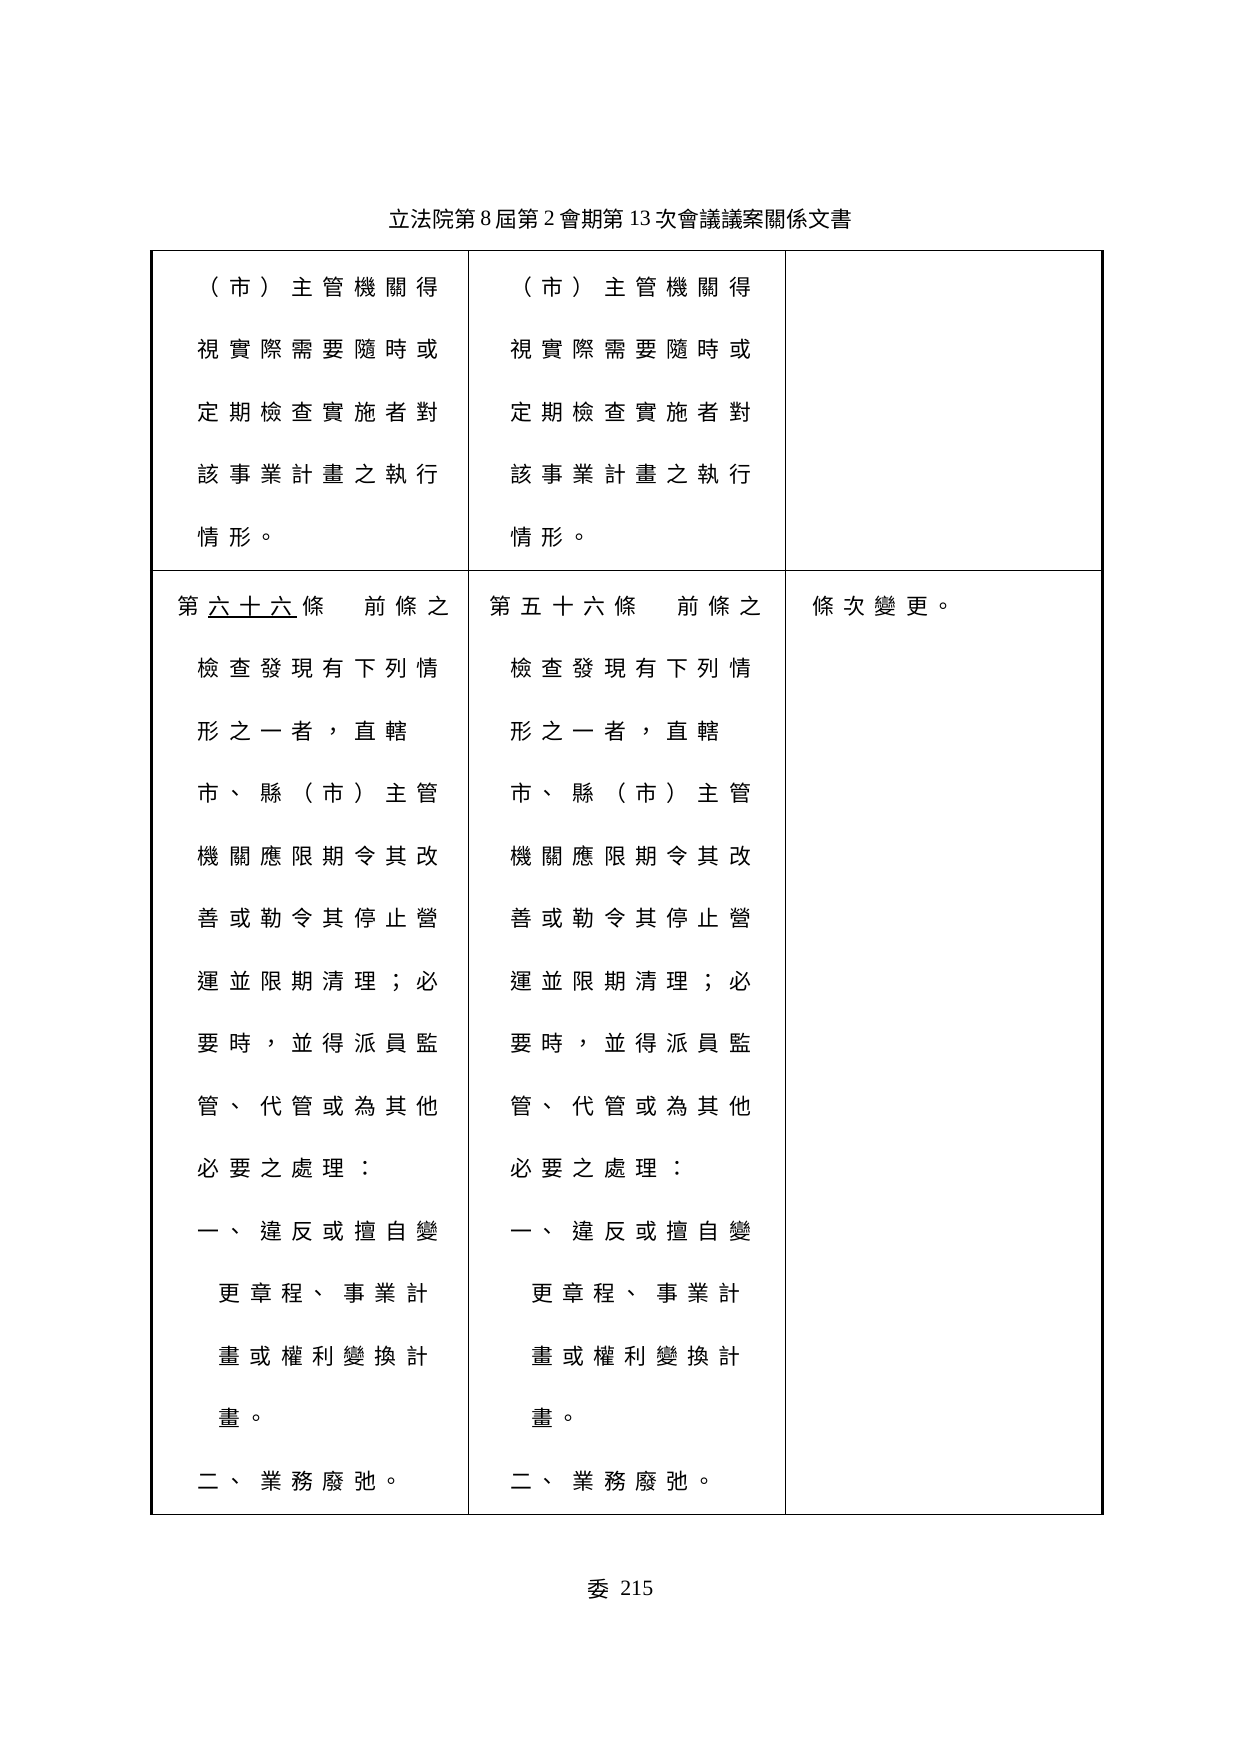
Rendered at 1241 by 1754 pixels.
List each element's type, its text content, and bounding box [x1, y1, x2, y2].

table_cell [786, 251, 1101, 569]
table_cell 第六十六條 前條之檢查發現有下列情形之一者，直轄市、縣（市）主管機關應限期令其改善或勒令其停止營運並限期清理；必要時，並得派員監管、代管或為其他必要之處理： 一、違反或擅自變更章程、事業計畫或權利變換計畫。 二、業務廢弛。 [153, 571, 468, 1514]
table_cell （市）主管機關得視實際需要隨時或定期檢查實施者對該事業計畫之執行情形。 [469, 251, 785, 569]
table_cell 第五十六條 前條之檢查發現有下列情形之一者，直轄市、縣（市）主管機關應限期令其改善或勒令其停止營運並限期清理；必要時，並得派員監管、代管或為其他必要之處理： 一、違反或擅自變更章程、事業計畫或權利變換計畫。 二、業務廢弛。 [469, 571, 785, 1514]
table_cell （市）主管機關得視實際需要隨時或定期檢查實施者對該事業計畫之執行情形。 [153, 251, 468, 569]
table_cell 條次變更。 [786, 571, 1101, 1514]
